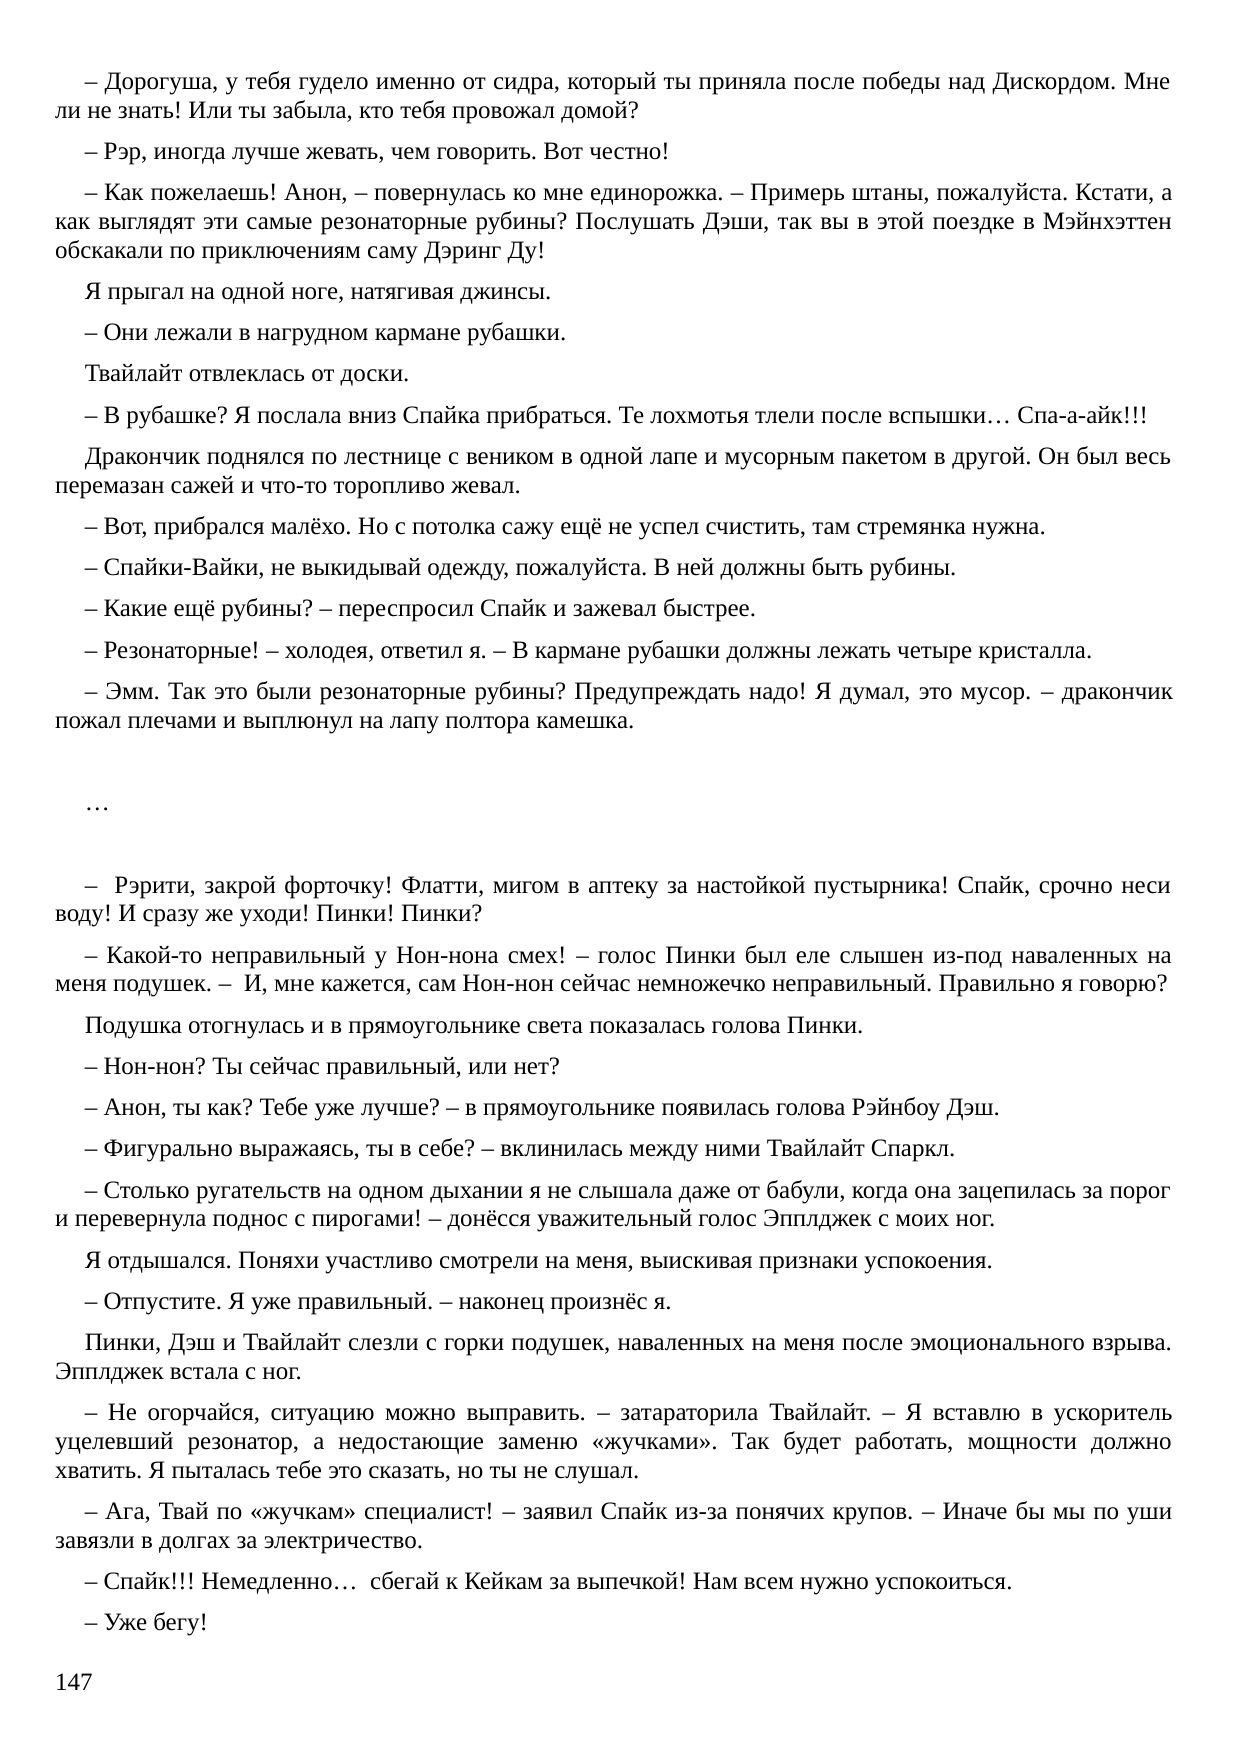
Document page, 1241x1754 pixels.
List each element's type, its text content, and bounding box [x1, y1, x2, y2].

text – Вот, прибрался малёхо. Но с потолка сажу ещё не успел счистить, там стремянка нужна. [55, 511, 1173, 540]
text Твайлайт отвлеклась от доски. [55, 358, 1173, 387]
text – Дорогуша, у тебя гудело именно от сидра, который ты приняла после победы над Дискордом. Мне ли не знать! Или ты забыла, кто тебя провожал домой? [55, 66, 1173, 123]
text – В рубашке? Я послала вниз Спайка прибраться. Те лохмотья тлели после вспышки… Спа-а-айк!!! [55, 400, 1173, 428]
text Подушка отогнулась и в прямоугольнике света показалась голова Пинки. [55, 1010, 1173, 1038]
text Дракончик поднялся по лестнице с веником в одной лапе и мусорным пакетом в другой. Он был весь перемазан сажей и что-то торопливо жевал. [55, 441, 1173, 498]
text – Спайки-Вайки, не выкидывай одежду, пожалуйста. В ней должны быть рубины. [55, 552, 1173, 581]
text – Как пожелаешь! Анон, – повернулась ко мне единорожка. – Примерь штаны, пожалуйста. Кстати, а как выглядят эти самые резонаторные рубины? Послушать Дэши, так вы в этой поездке в Мэйнхэттен обскакали по приключениям саму Дэринг Ду! [55, 177, 1173, 263]
text – Фигурально выражаясь, ты в себе? – вклинилась между ними Твайлайт Спаркл. [55, 1133, 1173, 1162]
text – Нон-нон? Ты сейчас правильный, или нет? [55, 1051, 1173, 1080]
text – Не огорчайся, ситуацию можно выправить. – затараторила Твайлайт. – Я вставлю в ускоритель уцелевший резонатор, а недостающие заменю «жучками». Так будет работать, мощности должно хватить. Я пыталась тебе это сказать, но ты не слушал. [55, 1397, 1173, 1483]
text – Рэр, иногда лучше жевать, чем говорить. Вот честно! [55, 136, 1173, 165]
text – Они лежали в нагрудном кармане рубашки. [55, 317, 1173, 346]
text – Спайк!!! Немедленно… сбегай к Кейкам за выпечкой! Нам всем нужно успокоиться. [55, 1566, 1173, 1595]
text Я прыгал на одной ноге, натягивая джинсы. [55, 276, 1173, 305]
text – Отпустите. Я уже правильный. – наконец произнёс я. [55, 1286, 1173, 1315]
text … [55, 787, 1173, 816]
text Я отдышался. Поняхи участливо смотрели на меня, выискивая признаки успокоения. [55, 1245, 1173, 1273]
text – Столько ругательств на одном дыхании я не слышала даже от бабули, когда она зацепилась за порог и перевернула поднос с пирогами! – донёсся уважительный голос Эпплджек с моих ног. [55, 1175, 1173, 1232]
text – Ага, Твай по «жучкам» специалист! – заявил Спайк из-за понячих крупов. – Иначе бы мы по уши завязли в долгах за электричество. [55, 1496, 1173, 1553]
text – Уже бегу! [55, 1607, 1173, 1636]
text – Рэрити, закрой форточку! Флатти, мигом в аптеку за настойкой пустырника! Спайк, срочно неси воду! И сразу же уходи! Пинки! Пинки? [55, 870, 1173, 927]
text – Какие ещё рубины? – переспросил Спайк и зажевал быстрее. [55, 593, 1173, 622]
text – Анон, ты как? Тебе уже лучше? – в прямоугольнике появилась голова Рэйнбоу Дэш. [55, 1092, 1173, 1121]
text – Какой-то неправильный у Нон-нона смех! – голос Пинки был еле слышен из-под наваленных на меня подушек. – И, мне кажется, сам Нон-нон сейчас немножечко неправильный. Правильно я говорю? [55, 940, 1173, 997]
text Пинки, Дэш и Твайлайт слезли с горки подушек, наваленных на меня после эмоционального взрыва. Эпплджек встала с ног. [55, 1327, 1173, 1385]
text – Эмм. Так это были резонаторные рубины? Предупреждать надо! Я думал, это мусор. – дракончик пожал плечами и выплюнул на лапу полтора камешка. [55, 676, 1173, 733]
text – Резонаторные! – холодея, ответил я. – В кармане рубашки должны лежать четыре кристалла. [55, 635, 1173, 663]
